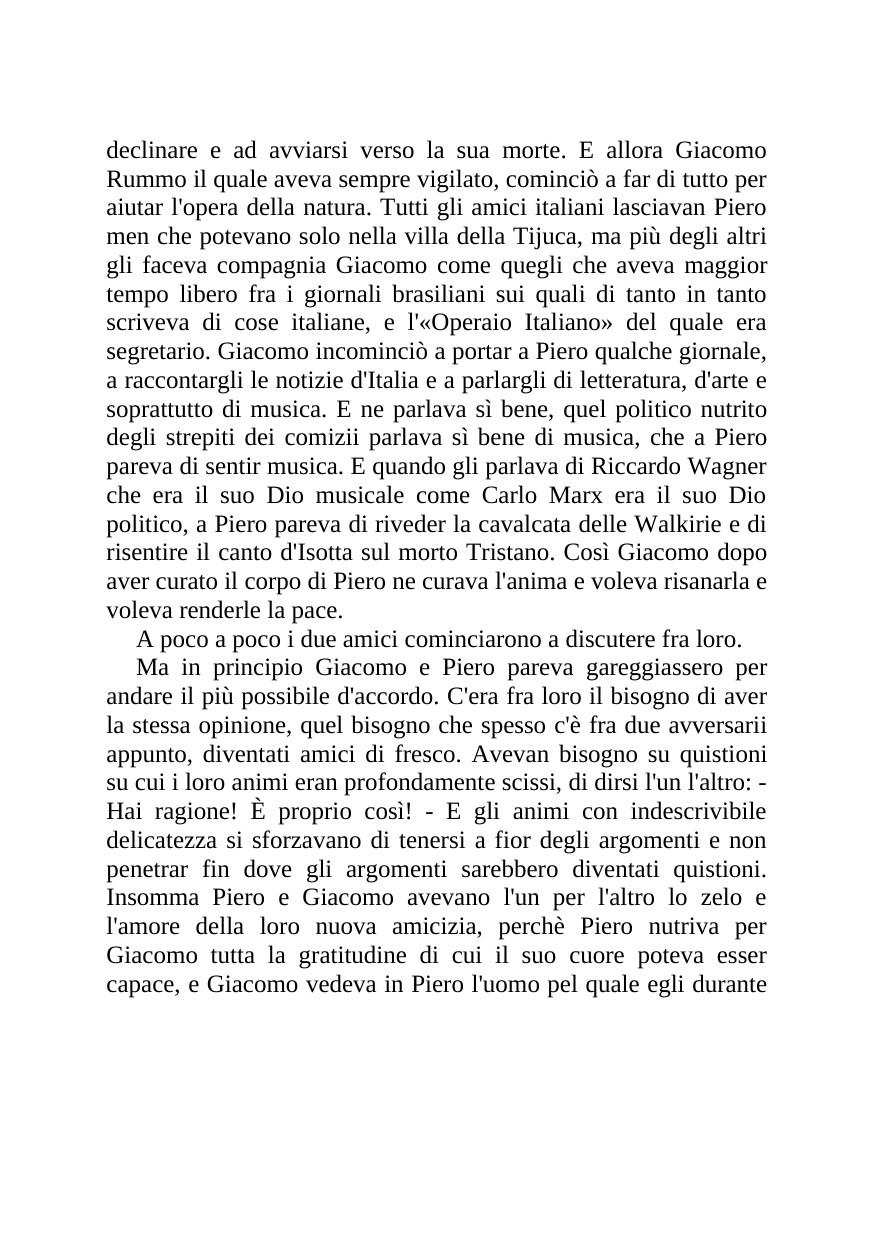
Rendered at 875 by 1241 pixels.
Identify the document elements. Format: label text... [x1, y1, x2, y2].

text declinare e ad avviarsi verso la sua morte. E allora Giacomo Rummo il quale aveva sempre vigilato, cominciò a far di tutto per aiutar l'opera della natura. Tutti gli amici italiani lasciavan Piero men che potevano solo nella villa della Tijuca, ma più degli altri gli faceva compagnia Giacomo come quegli che aveva maggior tempo libero fra i giornali brasiliani sui quali di tanto in tanto scriveva di cose italiane, e l'«Operaio Italiano» del quale era segretario. Giacomo incominciò a portar a Piero qualche giornale, a raccontargli le notizie d'Italia e a parlargli di letteratura, d'arte e soprattutto di musica. E ne parlava sì bene, quel politico nutrito degli strepiti dei comizii parlava sì bene di musica, che a Piero pareva di sentir musica. E quando gli parlava di Riccardo Wagner che era il suo Dio musicale come Carlo Marx era il suo Dio politico, a Piero pareva di riveder la cavalcata delle Walkirie e di risentire il canto d'Isotta sul morto Tristano. Così Giacomo dopo aver curato il corpo di Piero ne curava l'anima e voleva risanarla e voleva renderle la pace. [106, 135, 768, 624]
text Ma in principio Giacomo e Piero pareva gareggiassero per andare il più possibile d'accordo. C'era fra loro il bisogno di aver la stessa opinione, quel bisogno che spesso c'è fra due avversarii appunto, diventati amici di fresco. Avevan bisogno su quistioni su cui i loro animi eran profondamente scissi, di dirsi l'un l'altro: - Hai ragione! È proprio così! - E gli animi con indescrivibile delicatezza si sforzavano di tenersi a fior degli argomenti e non penetrar fin dove gli argomenti sarebbero diventati quistioni. Insomma Piero e Giacomo avevano l'un per l'altro lo zelo e l'amore della loro nuova amicizia, perchè Piero nutriva per Giacomo tutta la gratitudine di cui il suo cuore poteva esser capace, e Giacomo vedeva in Piero l'uomo pel quale egli durante [106, 652, 768, 997]
text A poco a poco i due amici cominciarono a discutere fra loro. [106, 624, 768, 652]
